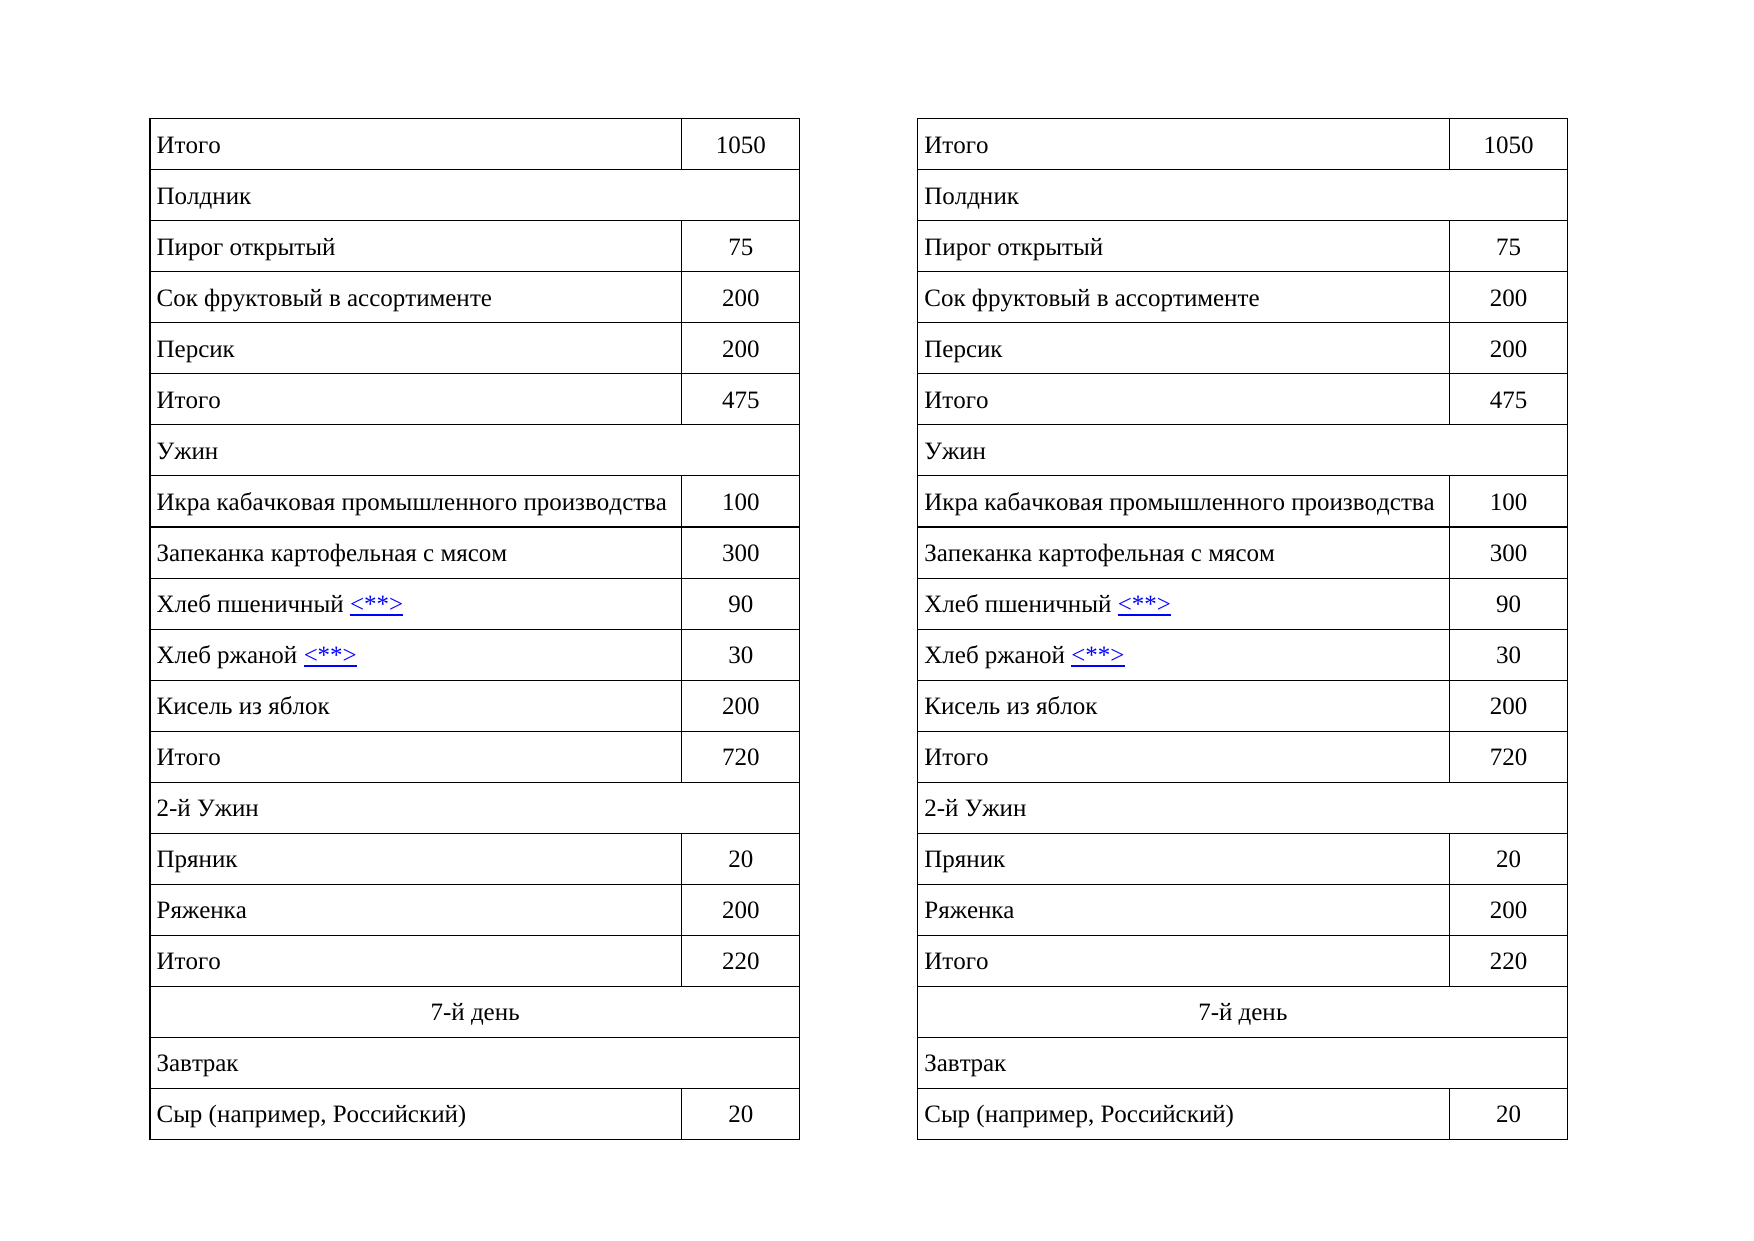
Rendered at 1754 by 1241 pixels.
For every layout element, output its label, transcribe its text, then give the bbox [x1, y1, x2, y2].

table_cell 90 [682, 579, 799, 628]
table_cell Персик [151, 323, 681, 373]
table_cell Персик [918, 323, 1449, 373]
table_cell 200 [1450, 323, 1567, 373]
table_cell Хлеб ржаной <**> [918, 630, 1449, 679]
table_cell Завтрак [918, 1038, 1567, 1088]
table_cell Завтрак [151, 1038, 799, 1088]
table_cell Пирог открытый [918, 221, 1449, 271]
table_cell Запеканка картофельная с мясом [918, 528, 1449, 577]
table_cell Запеканка картофельная с мясом [151, 528, 681, 577]
table_cell 200 [682, 323, 799, 373]
table_cell Икра кабачковая промышленного производства [151, 476, 681, 526]
table_cell 90 [1450, 579, 1567, 628]
table_cell 300 [682, 528, 799, 577]
table_cell Итого [151, 936, 681, 986]
table_cell 30 [1450, 630, 1567, 679]
table_cell 2-й Ужин [918, 783, 1567, 833]
table_cell 1050 [1450, 119, 1567, 169]
table_cell 100 [1450, 476, 1567, 526]
table_cell Полдник [151, 170, 799, 220]
table_cell Хлеб ржаной <**> [151, 630, 681, 679]
table_cell Полдник [918, 170, 1567, 220]
table_cell 475 [1450, 374, 1567, 424]
table_cell Итого [151, 119, 681, 169]
table_cell Итого [151, 732, 681, 782]
table_cell Хлеб пшеничный <**> [918, 579, 1449, 628]
table_cell 1050 [682, 119, 799, 169]
table_cell Ряженка [918, 885, 1449, 935]
table_cell Пирог открытый [151, 221, 681, 271]
table_cell Сыр (например, Российский) [918, 1089, 1449, 1139]
table_cell Сок фруктовый в ассортименте [151, 272, 681, 322]
table_cell Итого [151, 374, 681, 424]
table_cell Пряник [151, 834, 681, 884]
table_cell Ужин [918, 425, 1567, 475]
table_cell 75 [1450, 221, 1567, 271]
table_cell 7-й день [151, 987, 799, 1037]
table_cell Сок фруктовый в ассортименте [918, 272, 1449, 322]
table_cell 75 [682, 221, 799, 271]
table_cell Итого [918, 732, 1449, 782]
table_cell 720 [682, 732, 799, 782]
table_cell 300 [1450, 528, 1567, 577]
table_cell 30 [682, 630, 799, 679]
table_cell Итого [918, 374, 1449, 424]
table_cell 20 [1450, 834, 1567, 884]
table_cell Ряженка [151, 885, 681, 935]
table_cell Ужин [151, 425, 799, 475]
table_cell 7-й день [918, 987, 1567, 1037]
table_cell 475 [682, 374, 799, 424]
table_cell 2-й Ужин [151, 783, 799, 833]
table_cell 20 [682, 1089, 799, 1139]
table_cell 200 [682, 272, 799, 322]
table_cell Сыр (например, Российский) [151, 1089, 681, 1139]
table_cell 220 [682, 936, 799, 986]
table_cell 100 [682, 476, 799, 526]
table_cell 200 [682, 681, 799, 731]
table_cell Хлеб пшеничный <**> [151, 579, 681, 628]
table_cell 20 [682, 834, 799, 884]
table_cell 200 [1450, 885, 1567, 935]
table_cell Икра кабачковая промышленного производства [918, 476, 1449, 526]
table_cell 200 [682, 885, 799, 935]
table_cell 200 [1450, 272, 1567, 322]
table_cell 20 [1450, 1089, 1567, 1139]
table_cell 220 [1450, 936, 1567, 986]
table_cell Кисель из яблок [151, 681, 681, 731]
table_cell Пряник [918, 834, 1449, 884]
table_cell 200 [1450, 681, 1567, 731]
table_cell 720 [1450, 732, 1567, 782]
table_cell Кисель из яблок [918, 681, 1449, 731]
table_cell Итого [918, 936, 1449, 986]
table_cell Итого [918, 119, 1449, 169]
